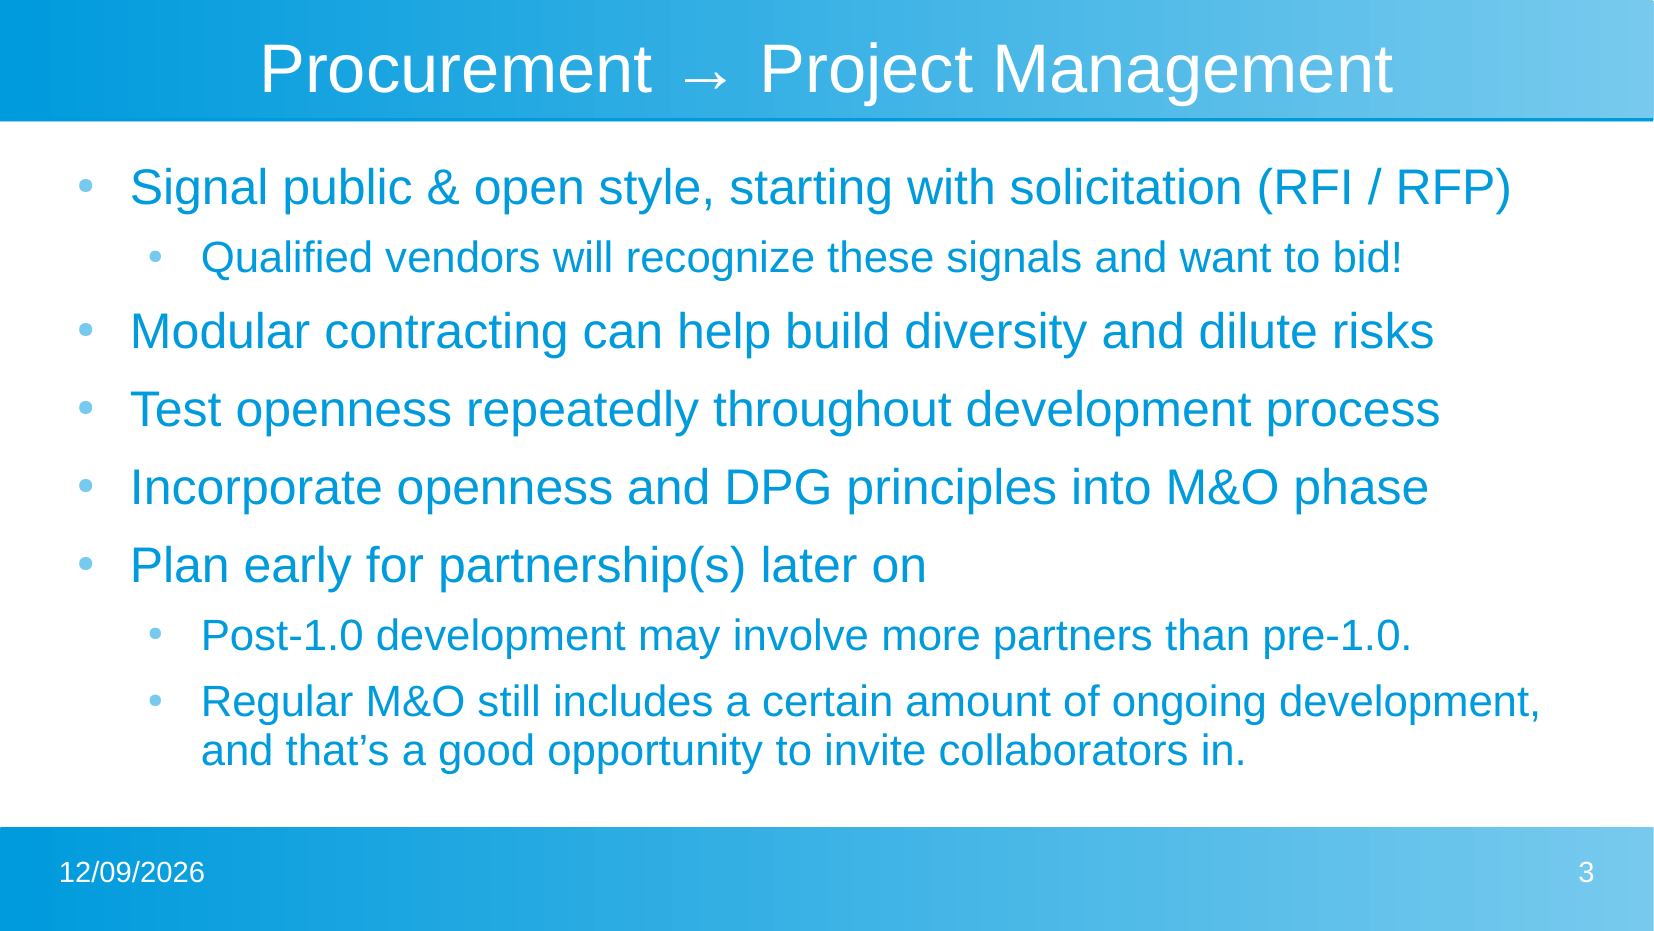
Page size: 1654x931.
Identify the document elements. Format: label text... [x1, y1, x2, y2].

title Procurement → Project Management [59, 29, 1595, 108]
list Signal public & open style, starting with solicitation (RFI / RFP) Qualified vendors will recognize these signals and want to bid! Modular contracting can help build diversity and dilute risks Test openness repeatedly throughout development process Incorporate openness and DPG principles into M&O phase Plan early for partnership(s) later on Post-1.0 development may involve more partners than pre-1.0. Regular M&O still includes a certain amount of ongoing development, and that’s a good opportunity to invite collaborators in. [59, 159, 1595, 788]
